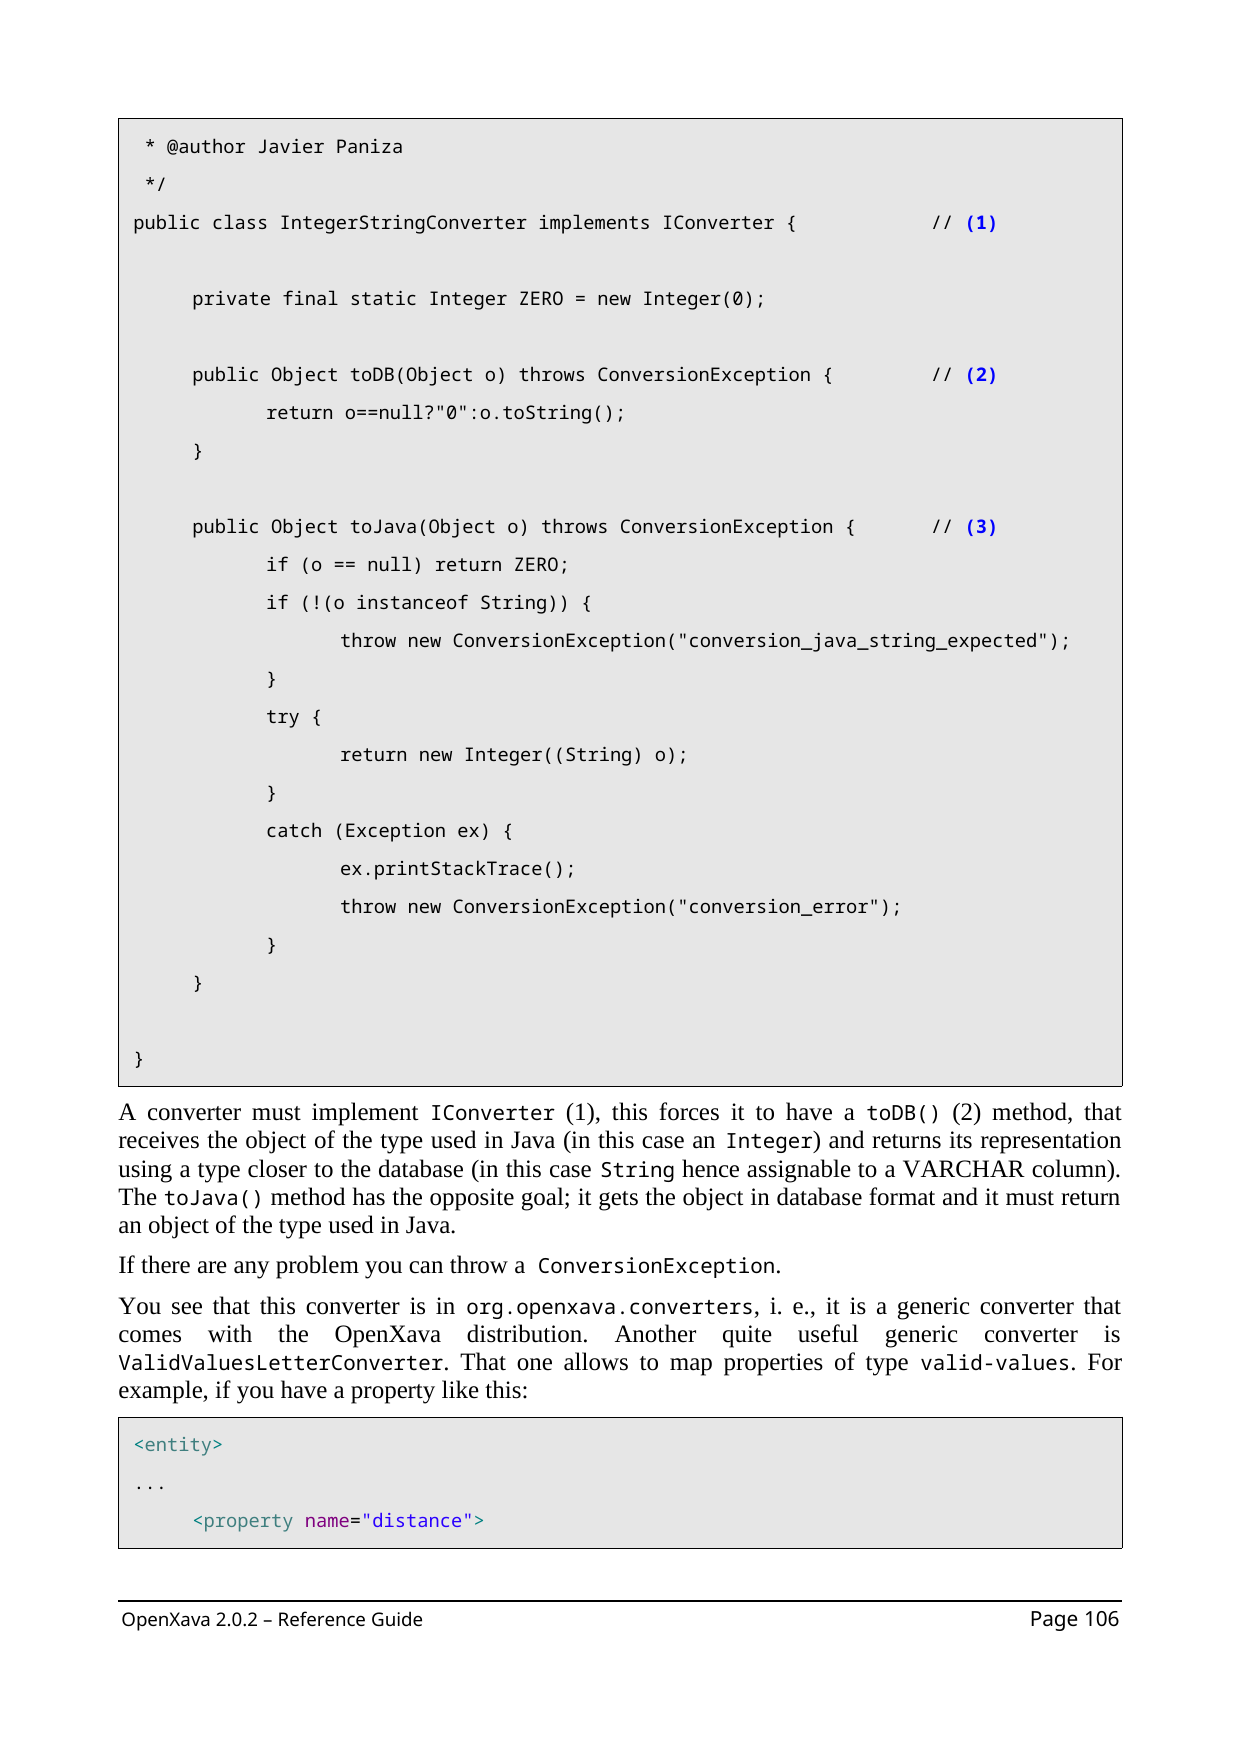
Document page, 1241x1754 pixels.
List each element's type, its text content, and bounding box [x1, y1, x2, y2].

text ... [119, 1455, 1122, 1493]
text throw new ConversionException("conversion_java_string_expected"); [119, 612, 1122, 650]
text return new Integer((String) o); [119, 726, 1122, 764]
text public class IntegerStringConverter implements IConverter { // (1) [119, 194, 1122, 232]
text private final static Integer ZERO = new Integer(0); [119, 270, 1122, 308]
text } [119, 954, 1122, 993]
text return o==null?"0":o.toString(); [119, 384, 1122, 422]
text throw new ConversionException("conversion_error"); [119, 878, 1122, 917]
text * @author Javier Paniza [119, 119, 1122, 156]
text If there are any problem you can throw a ConversionException. [118, 1252, 1122, 1280]
text */ [119, 156, 1122, 194]
text catch (Exception ex) { [119, 802, 1122, 841]
text A converter must implement IConverter (1), this forces it to have a toDB() (2) method, that receives the object of the type used in Java (in this case an Integer) and returns its representation using a type closer to the database (in this case String hence assignable to a VARCHAR column). The toJava() method has the opposite goal; it gets the object in database format and it must return an object of the type used in Java. [118, 1098, 1122, 1239]
text } [119, 917, 1122, 954]
text <entity> [119, 1418, 1122, 1455]
text } [119, 764, 1122, 802]
text } [119, 650, 1122, 688]
text You see that this converter is in org.openxava.converters, i. e., it is a generic converter that comes with the OpenXava distribution. Another quite useful generic converter is ValidValuesLetterConverter. That one allows to map properties of type valid-values. For example, if you have a property like this: [118, 1292, 1122, 1404]
text if (o == null) return ZERO; [119, 536, 1122, 574]
text <property name="distance"> [119, 1493, 1122, 1548]
text try { [119, 688, 1122, 726]
text public Object toJava(Object o) throws ConversionException { // (3) [119, 498, 1122, 536]
text ex.printStackTrace(); [119, 841, 1122, 878]
text public Object toDB(Object o) throws ConversionException { // (2) [119, 346, 1122, 384]
text if (!(o instanceof String)) { [119, 574, 1122, 612]
text } [119, 422, 1122, 460]
text } [119, 1031, 1122, 1086]
